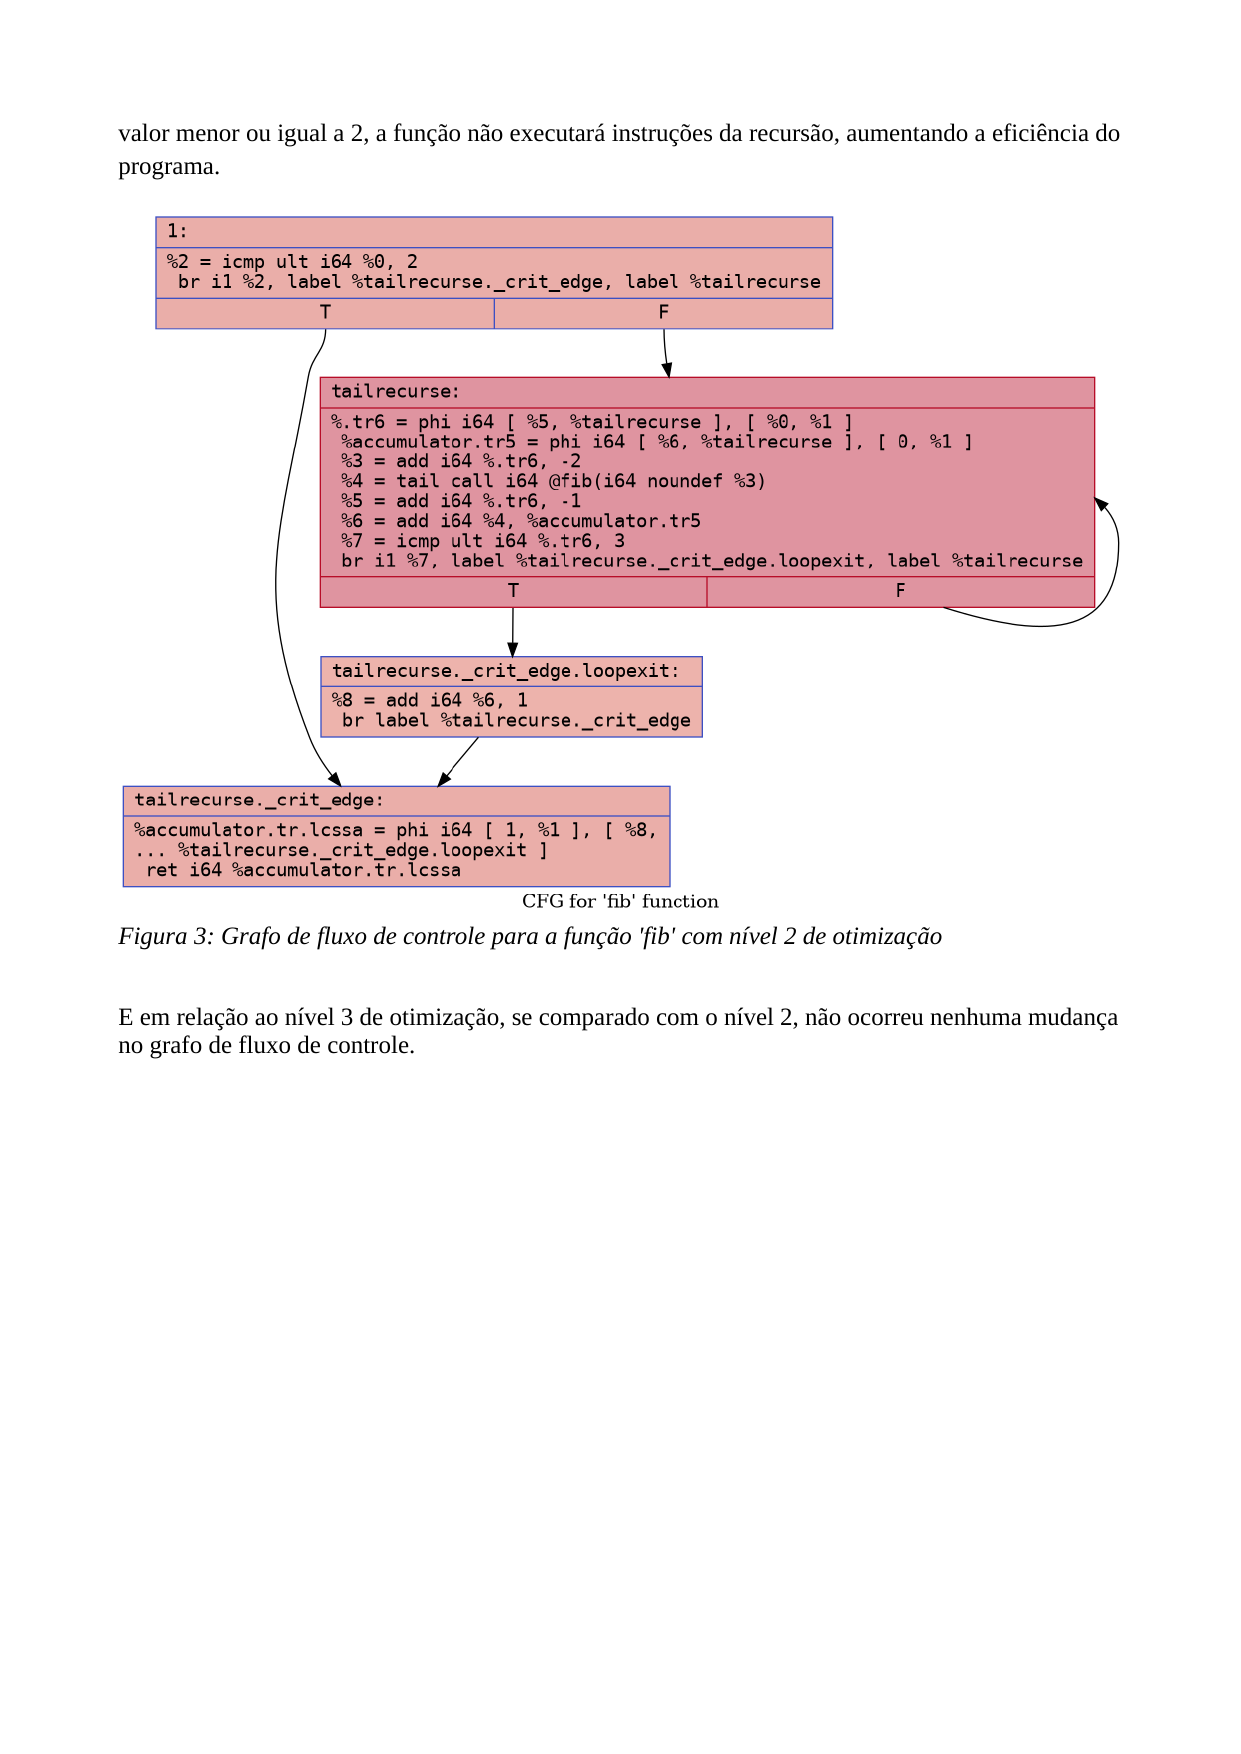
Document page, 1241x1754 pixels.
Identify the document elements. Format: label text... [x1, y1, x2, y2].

text E em relação ao nível 3 de otimização, se comparado com o nível 2, não ocorreu nenhuma mudança no grafo de fluxo de controle. [118, 1002, 1122, 1059]
picture [118, 211, 1123, 922]
text Figura 3: Grafo de fluxo de controle para a função 'fib' com nível 2 de otimização [118, 922, 1122, 950]
text valor menor ou igual a 2, a função não executará instruções da recursão, aumentando a eficiência do programa. [118, 118, 1122, 180]
